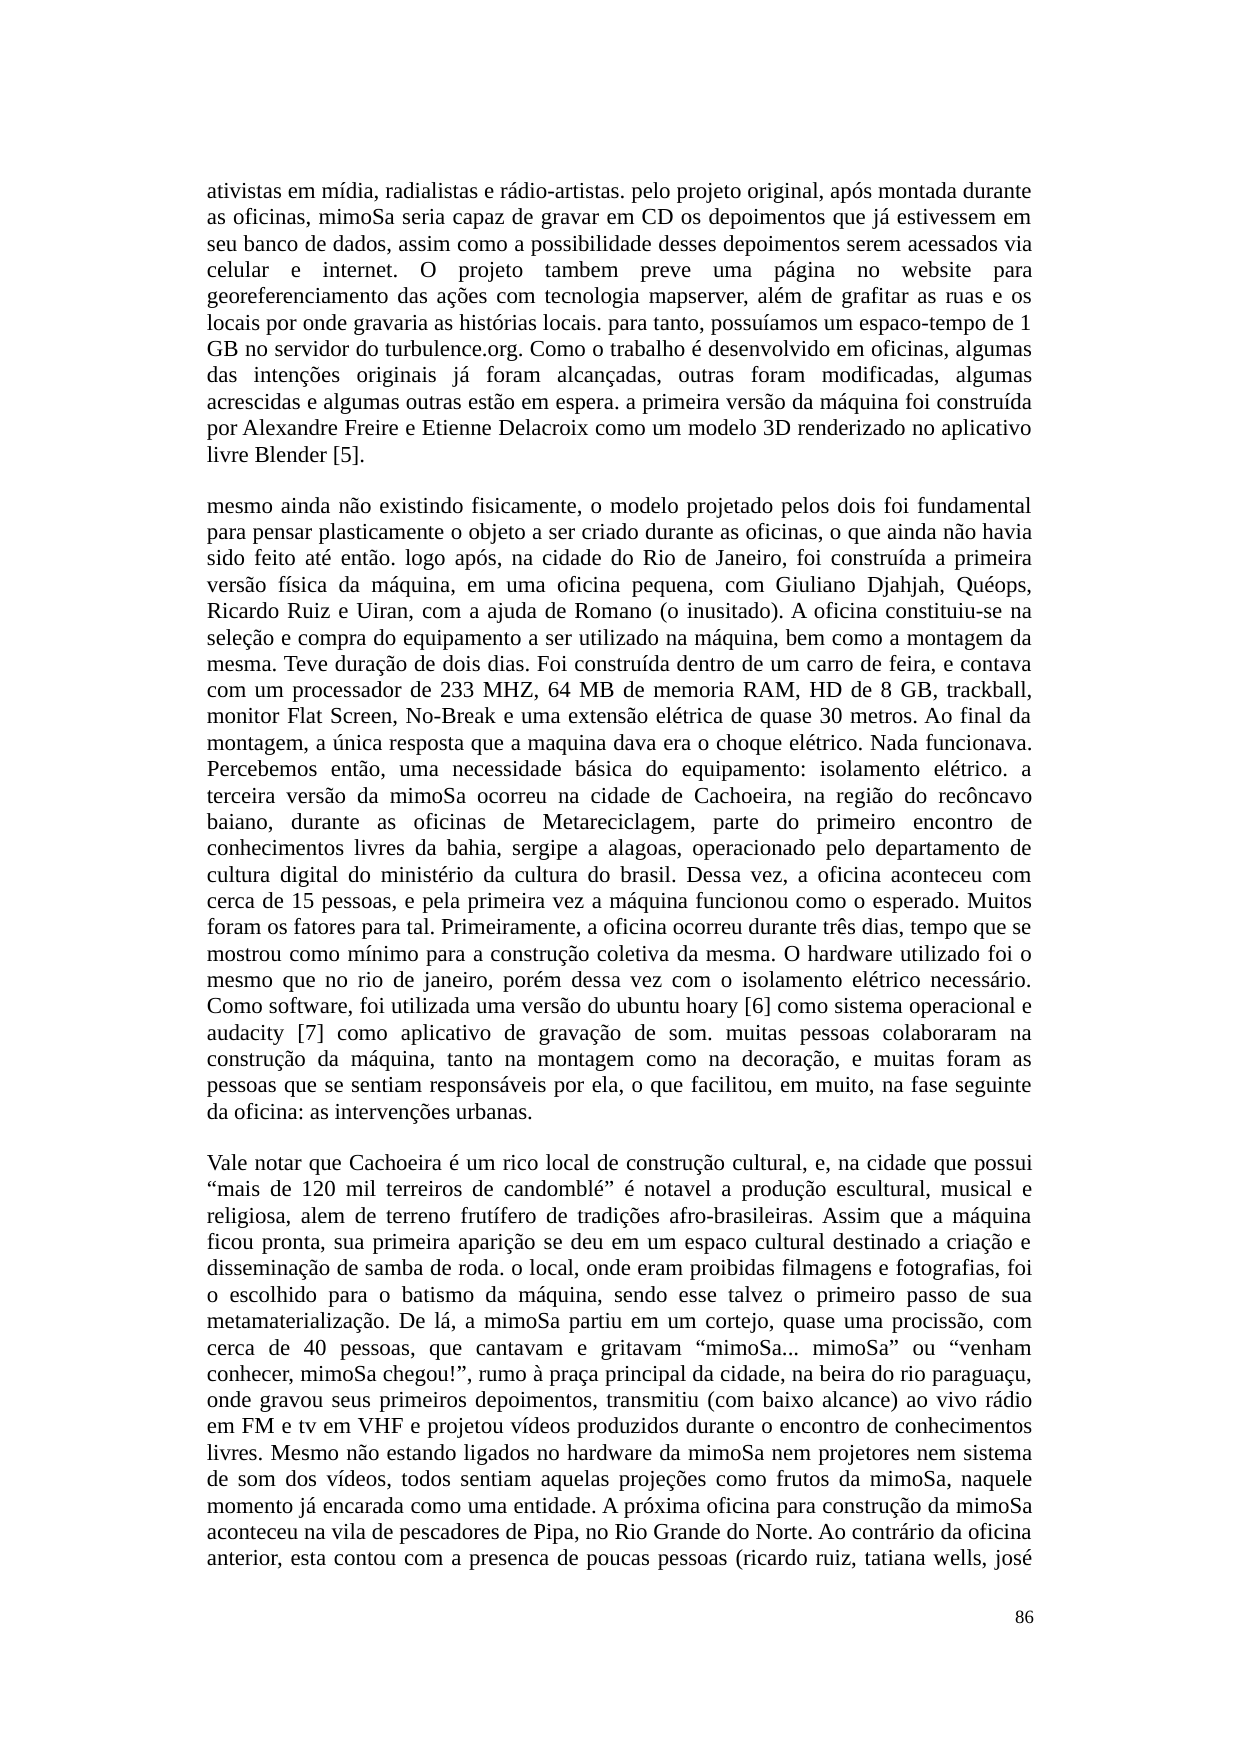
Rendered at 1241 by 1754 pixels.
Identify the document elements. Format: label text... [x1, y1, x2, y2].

text Vale notar que Cachoeira é um rico local de construção cultural, e, na cidade que possui “mais de 120 mil terreiros de candomblé” é notavel a produção escultural, musical e religiosa, alem de terreno frutífero de tradições afro-brasileiras. Assim que a máquina ficou pronta, sua primeira aparição se deu em um espaco cultural destinado a criação e disseminação de samba de roda. o local, onde eram proibidas filmagens e fotografias, foi o escolhido para o batismo da máquina, sendo esse talvez o primeiro passo de sua metamaterialização. De lá, a mimoSa partiu em um cortejo, quase uma procissão, com cerca de 40 pessoas, que cantavam e gritavam “mimoSa... mimoSa” ou “venham conhecer, mimoSa chegou!”, rumo à praça principal da cidade, na beira do rio paraguaçu, onde gravou seus primeiros depoimentos, transmitiu (com baixo alcance) ao vivo rádio em FM e tv em VHF e projetou vídeos produzidos durante o encontro de conhecimentos livres. Mesmo não estando ligados no hardware da mimoSa nem projetores nem sistema de som dos vídeos, todos sentiam aquelas projeções como frutos da mimoSa, naquele momento já encarada como uma entidade. A próxima oficina para construção da mimoSa aconteceu na vila de pescadores de Pipa, no Rio Grande do Norte. Ao contrário da oficina anterior, esta contou com a presenca de poucas pessoas (ricardo ruiz, tatiana wells, josé [207, 1149, 1033, 1571]
text mesmo ainda não existindo fisicamente, o modelo projetado pelos dois foi fundamental para pensar plasticamente o objeto a ser criado durante as oficinas, o que ainda não havia sido feito até então. logo após, na cidade do Rio de Janeiro, foi construída a primeira versão física da máquina, em uma oficina pequena, com Giuliano Djahjah, Quéops, Ricardo Ruiz e Uiran, com a ajuda de Romano (o inusitado). A oficina constituiu-se na seleção e compra do equipamento a ser utilizado na máquina, bem como a montagem da mesma. Teve duração de dois dias. Foi construída dentro de um carro de feira, e contava com um processador de 233 MHZ, 64 MB de memoria RAM, HD de 8 GB, trackball, monitor Flat Screen, No-Break e uma extensão elétrica de quase 30 metros. Ao final da montagem, a única resposta que a maquina dava era o choque elétrico. Nada funcionava. Percebemos então, uma necessidade básica do equipamento: isolamento elétrico. a terceira versão da mimoSa ocorreu na cidade de Cachoeira, na região do recôncavo baiano, durante as oficinas de Metareciclagem, parte do primeiro encontro de conhecimentos livres da bahia, sergipe a alagoas, operacionado pelo departamento de cultura digital do ministério da cultura do brasil. Dessa vez, a oficina aconteceu com cerca de 15 pessoas, e pela primeira vez a máquina funcionou como o esperado. Muitos foram os fatores para tal. Primeiramente, a oficina ocorreu durante três dias, tempo que se mostrou como mínimo para a construção coletiva da mesma. O hardware utilizado foi o mesmo que no rio de janeiro, porém dessa vez com o isolamento elétrico necessário. Como software, foi utilizada uma versão do ubuntu hoary [6] como sistema operacional e audacity [7] como aplicativo de gravação de som. muitas pessoas colaboraram na construção da máquina, tanto na montagem como na decoração, e muitas foram as pessoas que se sentiam responsáveis por ela, o que facilitou, em muito, na fase seguinte da oficina: as intervenções urbanas. [207, 492, 1033, 1124]
text ativistas em mídia, radialistas e rádio-artistas. pelo projeto original, após montada durante as oficinas, mimoSa seria capaz de gravar em CD os depoimentos que já estivessem em seu banco de dados, assim como a possibilidade desses depoimentos serem acessados via celular e internet. O projeto tambem preve uma página no website para georeferenciamento das ações com tecnologia mapserver, além de grafitar as ruas e os locais por onde gravaria as histórias locais. para tanto, possuíamos um espaco-tempo de 1 GB no servidor do turbulence.org. Como o trabalho é desenvolvido em oficinas, algumas das intenções originais já foram alcançadas, outras foram modificadas, algumas acrescidas e algumas outras estão em espera. a primeira versão da máquina foi construída por Alexandre Freire e Etienne Delacroix como um modelo 3D renderizado no aplicativo livre Blender [5]. [207, 177, 1033, 467]
